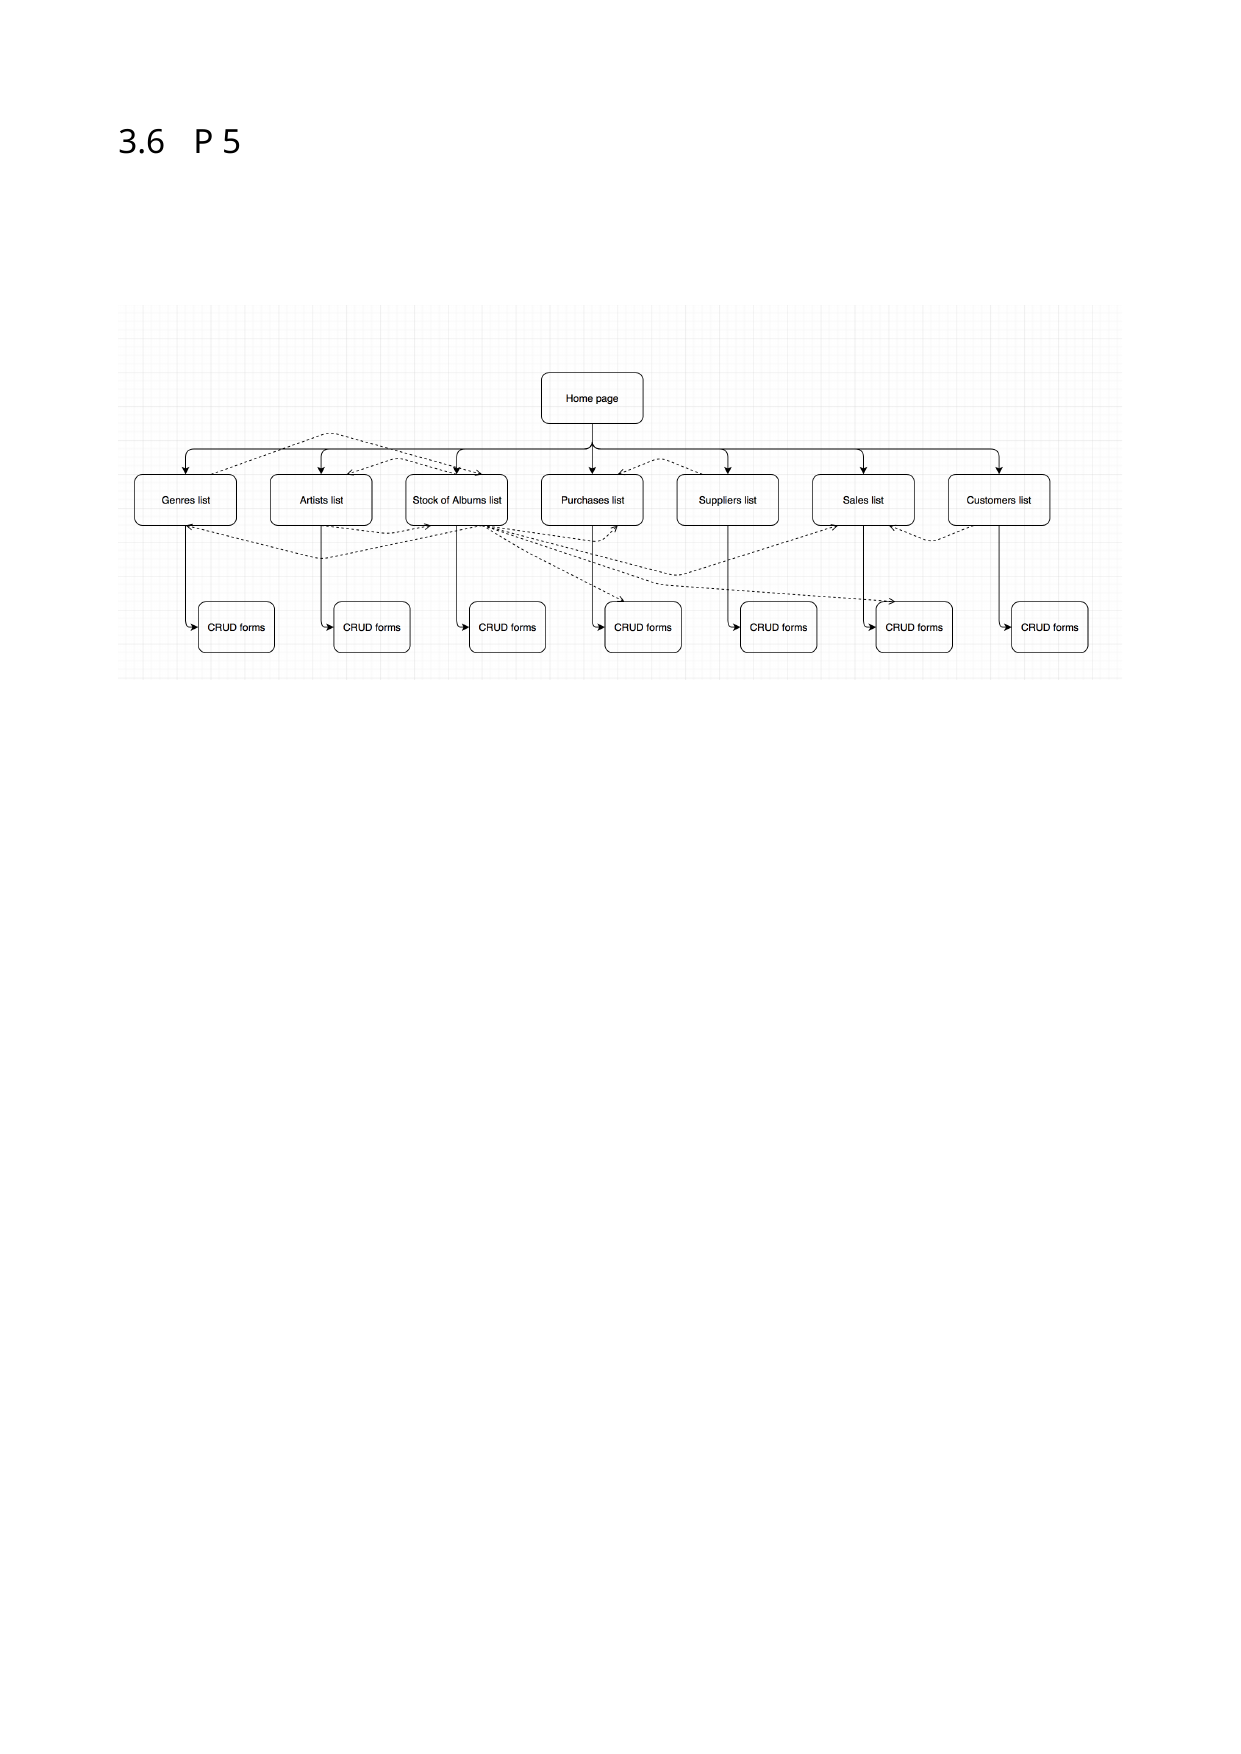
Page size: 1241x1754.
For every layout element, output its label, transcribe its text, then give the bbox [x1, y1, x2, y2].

title P 5 [118, 118, 1122, 163]
picture [118, 305, 1123, 680]
